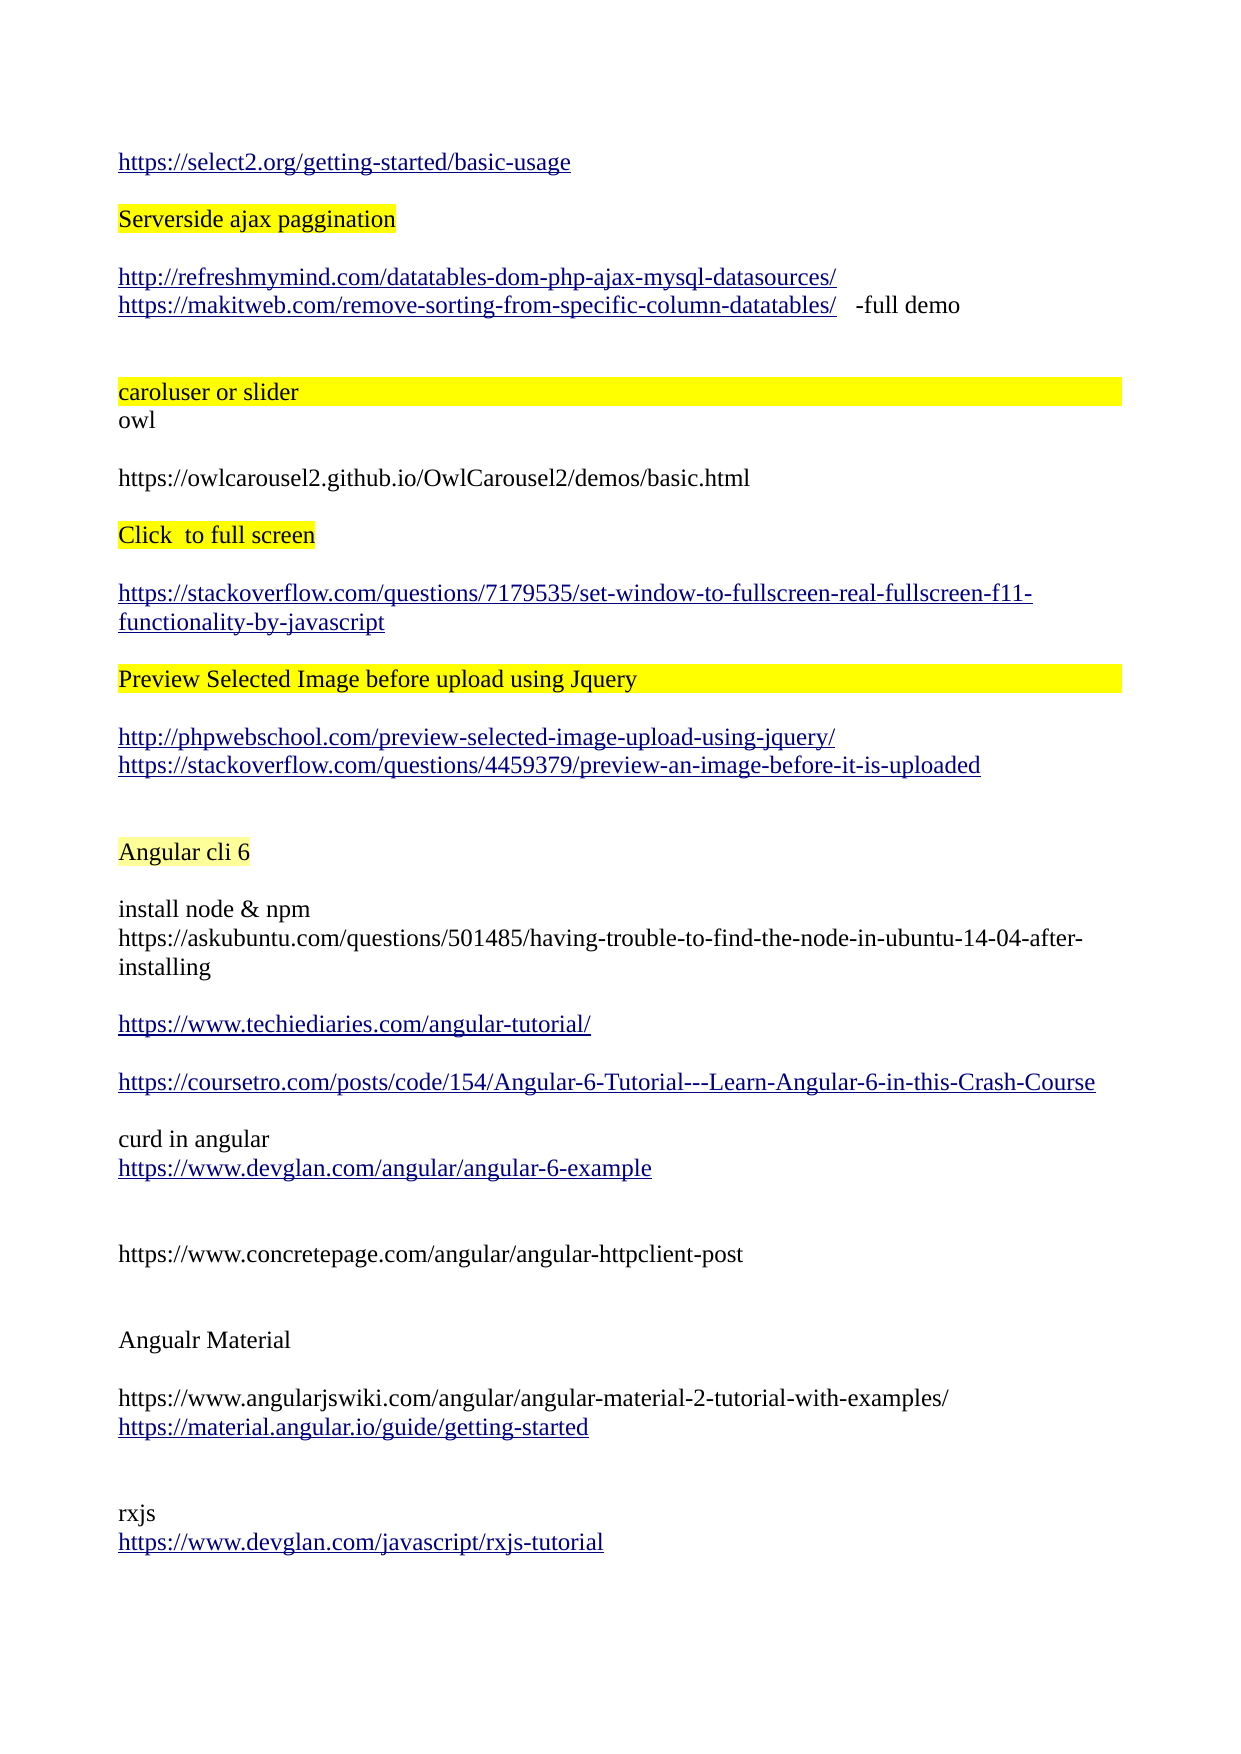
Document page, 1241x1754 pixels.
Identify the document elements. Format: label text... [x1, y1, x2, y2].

text https://www.techiediaries.com/angular-tutorial/ [118, 1009, 1122, 1038]
text Serverside ajax paggination http://refreshmymind.com/datatables-dom-php-ajax-mysql-datasources/ [118, 204, 1122, 291]
text https://www.devglan.com/javascript/rxjs-tutorial [118, 1527, 1122, 1556]
text rxjs [118, 1498, 1122, 1527]
text Click to full screen [118, 521, 1122, 549]
text https://www.concretepage.com/angular/angular-httpclient-post [118, 1239, 1122, 1268]
text Preview Selected Image before upload using Jquery [118, 664, 1122, 693]
text https://www.devglan.com/angular/angular-6-example [118, 1153, 1122, 1182]
text https://stackoverflow.com/questions/7179535/set-window-to-fullscreen-real-fullscreen-f11-functionality-by-javascript [118, 578, 1122, 636]
text https://select2.org/getting-started/basic-usage [118, 147, 1122, 176]
text https://coursetro.com/posts/code/154/Angular-6-Tutorial---Learn-Angular-6-in-this-Crash-Course [118, 1067, 1122, 1096]
text https://material.angular.io/guide/getting-started [118, 1412, 1122, 1441]
text Angualr Material [118, 1326, 1122, 1354]
text install node & npm [118, 894, 1122, 923]
text curd in angular [118, 1124, 1122, 1153]
text caroluser or slider [118, 377, 1122, 406]
text https://owlcarousel2.github.io/OwlCarousel2/demos/basic.html [118, 463, 1122, 492]
text https://makitweb.com/remove-sorting-from-specific-column-datatables/ -full demo [118, 291, 1122, 319]
text https://stackoverflow.com/questions/4459379/preview-an-image-before-it-is-uploaded [118, 751, 1122, 779]
text https://askubuntu.com/questions/501485/having-trouble-to-find-the-node-in-ubuntu-14-04-after-installing [118, 923, 1122, 981]
text owl [118, 406, 1122, 434]
text Angular cli 6 [118, 837, 1122, 866]
text http://phpwebschool.com/preview-selected-image-upload-using-jquery/ [118, 722, 1122, 751]
text https://www.angularjswiki.com/angular/angular-material-2-tutorial-with-examples/ [118, 1383, 1122, 1412]
